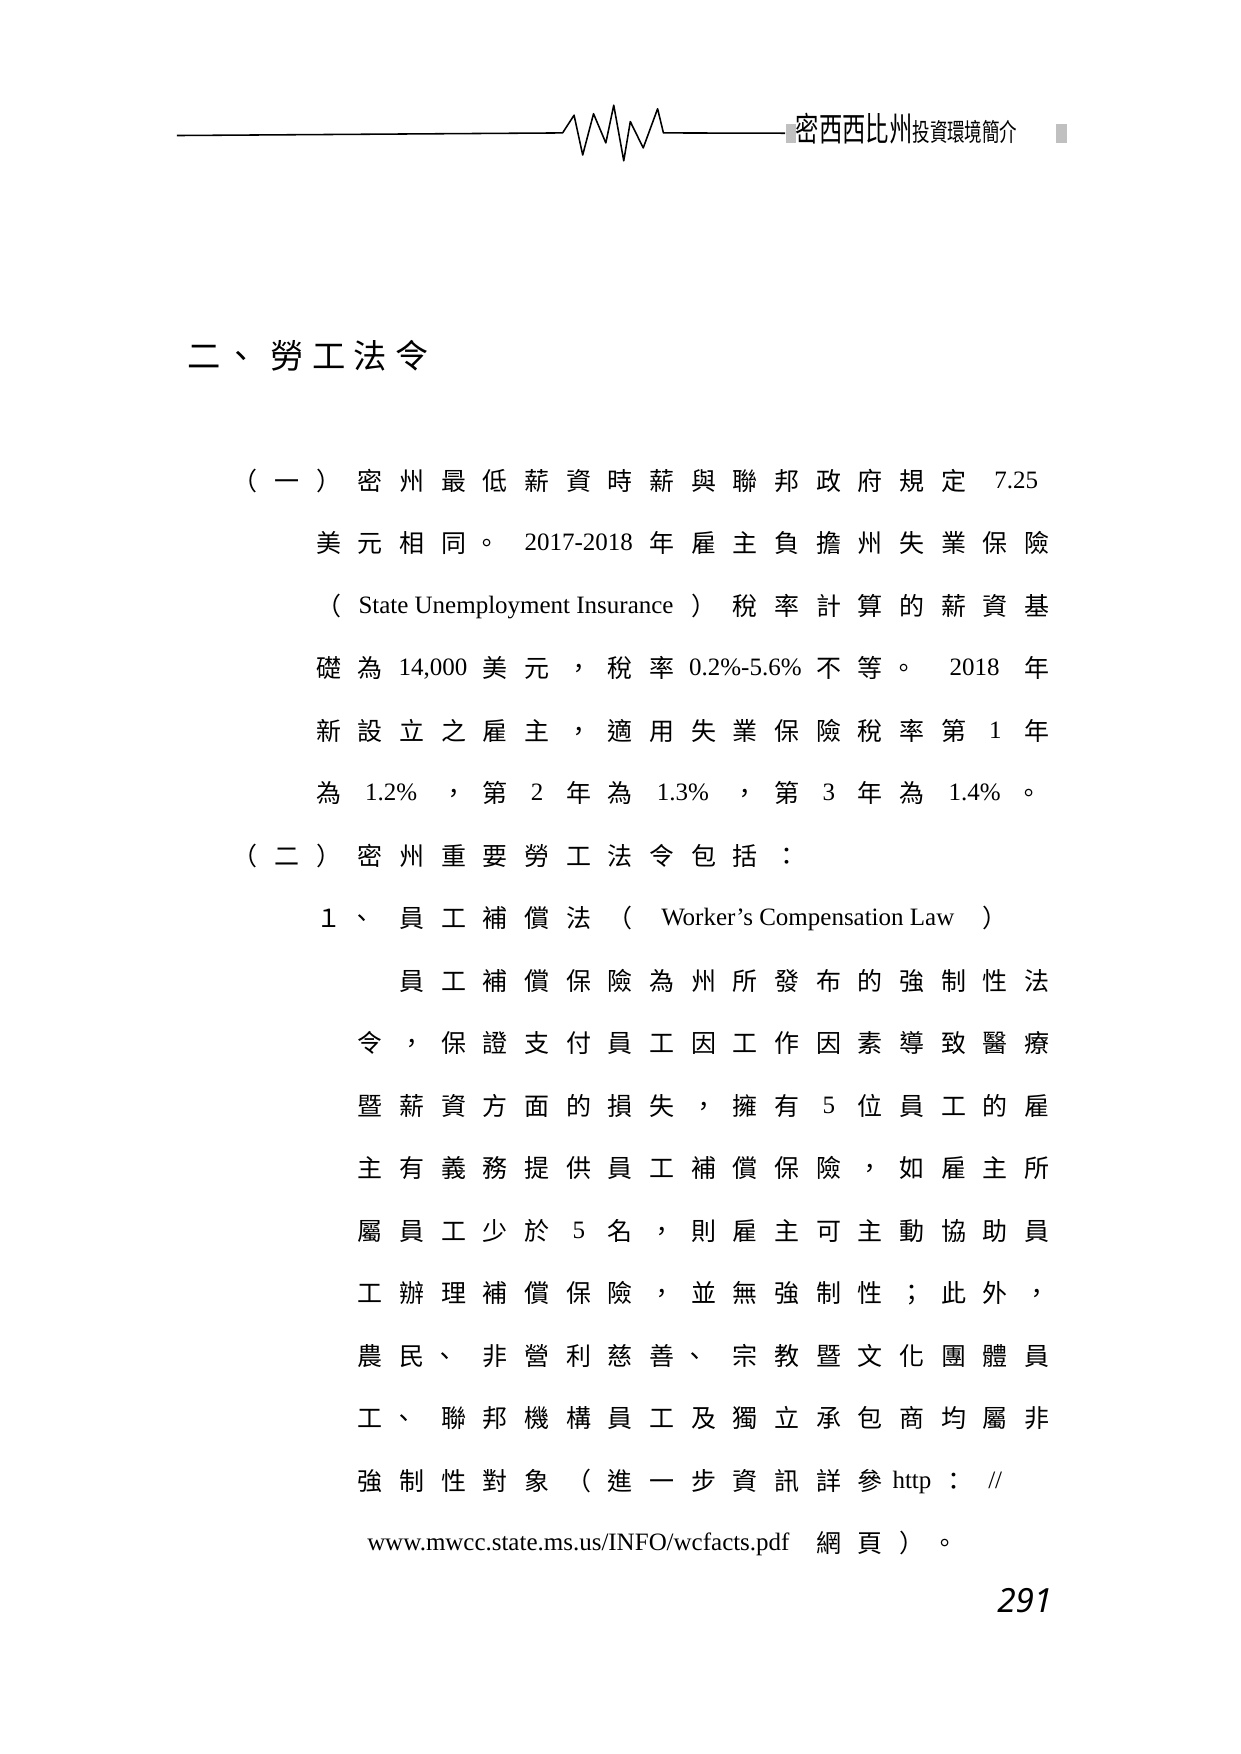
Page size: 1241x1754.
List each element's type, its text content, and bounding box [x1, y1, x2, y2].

text （二）密州重要勞工法令包括： [207, 813, 1058, 875]
text １、員工補償法（Worker’s Compensation Law） [281, 875, 1058, 938]
text 員工補償保險為州所發布的強制性法令，保證支付員工因工作因素導致醫療暨薪資方面的損失，擁有5位員工的雇主有義務提供員工補償保險，如雇主所屬員工少於5名，則雇主可主動協助員工辦理補償保險，並無強制性；此外，農民、非營利慈善、宗教暨文化團體員工、聯邦機構員工及獨立承包商均屬非強制性對象（進一步資訊詳參http：//www.mwcc.state.ms.us/INFO/wcfacts.pdf網頁）。 [330, 938, 1058, 1563]
text 二、勞工法令 [183, 313, 1058, 375]
text （一）密州最低薪資時薪與聯邦政府規定7.25美元相同。2017-2018年雇主負擔州失業保險（State Unemployment Insurance）稅率計算的薪資基礎為14,000美元，稅率0.2%-5.6%不等。2018年新設立之雇主，適用失業保險稅率第1年為1.2%，第2年為1.3%，第3年為1.4%。 [207, 438, 1058, 813]
